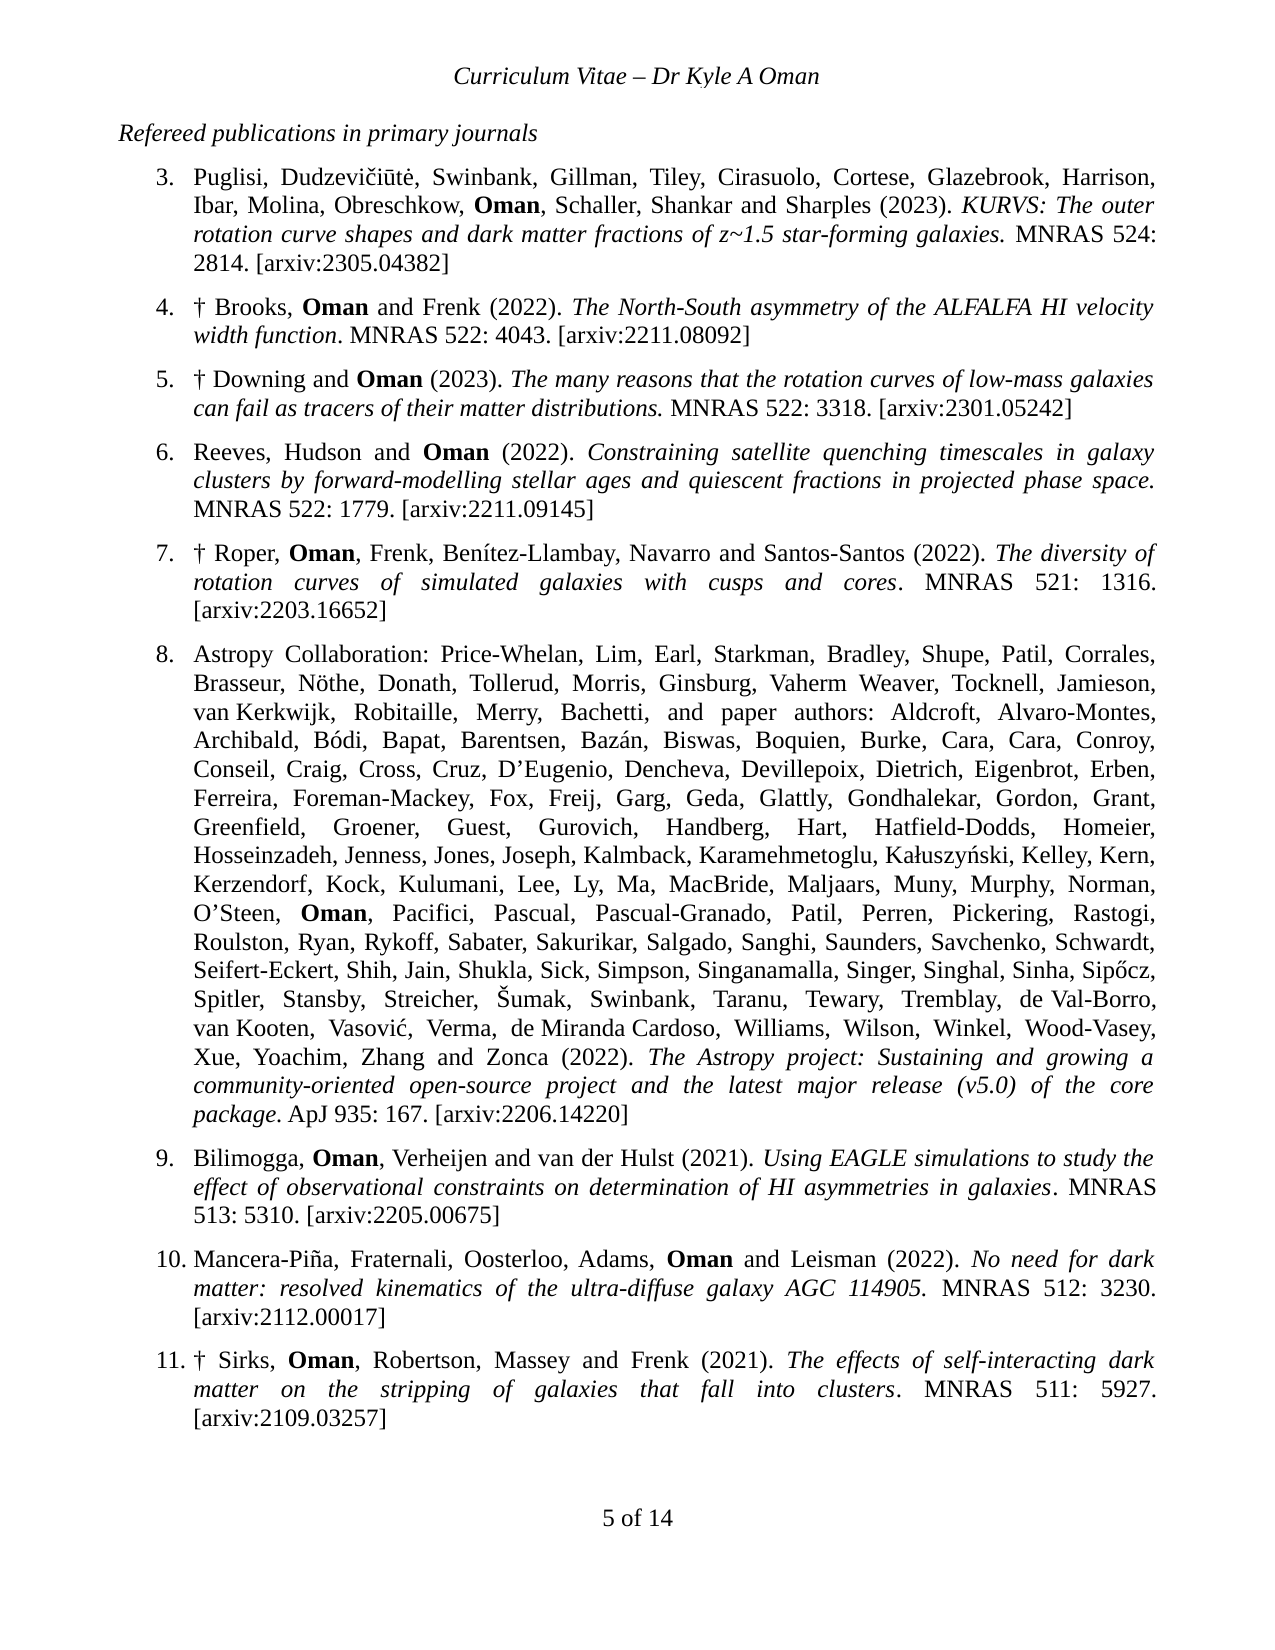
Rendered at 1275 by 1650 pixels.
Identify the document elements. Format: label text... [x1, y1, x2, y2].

list † Brooks, Oman and Frenk (2022). The North-South asymmetry of the ALFALFA HI velocity width function. MNRAS 522: 4043. [arxiv:2211.08092] [156, 292, 1157, 349]
list Mancera-Piña, Fraternali, Oosterloo, Adams, Oman and Leisman (2022). No need for dark matter: resolved kinematics of the ultra-diffuse galaxy AGC 114905. MNRAS 512: 3230. [arxiv:2112.00017] [156, 1244, 1157, 1330]
list † Downing and Oman (2023). The many reasons that the rotation curves of low-mass galaxies can fail as tracers of their matter distributions. MNRAS 522: 3318. [arxiv:2301.05242] [156, 364, 1157, 422]
list Reeves, Hudson and Oman (2022). Constraining satellite quenching timescales in galaxy clusters by forward-modelling stellar ages and quiescent fractions in projected phase space. MNRAS 522: 1779. [arxiv:2211.09145] [156, 437, 1157, 523]
list † Sirks, Oman, Robertson, Massey and Frenk (2021). The effects of self-interacting dark matter on the stripping of galaxies that fall into clusters. MNRAS 511: 5927. [arxiv:2109.03257] [156, 1345, 1157, 1432]
text Refereed publications in primary journals [118, 118, 1157, 147]
list Puglisi, Dudzevičiūtė, Swinbank, Gillman, Tiley, Cirasuolo, Cortese, Glazebrook, Harrison, Ibar, Molina, Obreschkow, Oman, Schaller, Shankar and Sharples (2023). KURVS: The outer rotation curve shapes and dark matter fractions of z~1.5 star-forming galaxies. MNRAS 524: 2814. [arxiv:2305.04382] [156, 162, 1157, 277]
list Bilimogga, Oman, Verheijen and van der Hulst (2021). Using EAGLE simulations to study the effect of observational constraints on determination of HI asymmetries in galaxies. MNRAS 513: 5310. [arxiv:2205.00675] [156, 1143, 1157, 1229]
list Astropy Collaboration: Price-Whelan, Lim, Earl, Starkman, Bradley, Shupe, Patil, Corrales, Brasseur, Nöthe, Donath, Tollerud, Morris, Ginsburg, Vaherm Weaver, Tocknell, Jamieson, van Kerkwijk, Robitaille, Merry, Bachetti, and paper authors: Aldcroft, Alvaro-Montes, Archibald, Bódi, Bapat, Barentsen, Bazán, Biswas, Boquien, Burke, Cara, Cara, Conroy, Conseil, Craig, Cross, Cruz, D’Eugenio, Dencheva, Devillepoix, Dietrich, Eigenbrot, Erben, Ferreira, Foreman-Mackey, Fox, Freij, Garg, Geda, Glattly, Gondhalekar, Gordon, Grant, Greenfield, Groener, Guest, Gurovich, Handberg, Hart, Hatfield-Dodds, Homeier, Hosseinzadeh, Jenness, Jones, Joseph, Kalmback, Karamehmetoglu, Kałuszyński, Kelley, Kern, Kerzendorf, Kock, Kulumani, Lee, Ly, Ma, MacBride, Maljaars, Muny, Murphy, Norman, O’Steen, Oman, Pacifici, Pascual, Pascual-Granado, Patil, Perren, Pickering, Rastogi, Roulston, Ryan, Rykoff, Sabater, Sakurikar, Salgado, Sanghi, Saunders, Savchenko, Schwardt, Seifert-Eckert, Shih, Jain, Shukla, Sick, Simpson, Singanamalla, Singer, Singhal, Sinha, Sipőcz, Spitler, Stansby, Streicher, Šumak, Swinbank, Taranu, Tewary, Tremblay, de Val-Borro, van Kooten, Vasović, Verma, de Miranda Cardoso, Williams, Wilson, Winkel, Wood-Vasey, Xue, Yoachim, Zhang and Zonca (2022). The Astropy project: Sustaining and growing a community-oriented open-source project and the latest major release (v5.0) of the core package. ApJ 935: 167. [arxiv:2206.14220] [156, 639, 1157, 1128]
list † Roper, Oman, Frenk, Benítez-Llambay, Navarro and Santos-Santos (2022). The diversity of rotation curves of simulated galaxies with cusps and cores. MNRAS 521: 1316. [arxiv:2203.16652] [156, 538, 1157, 624]
